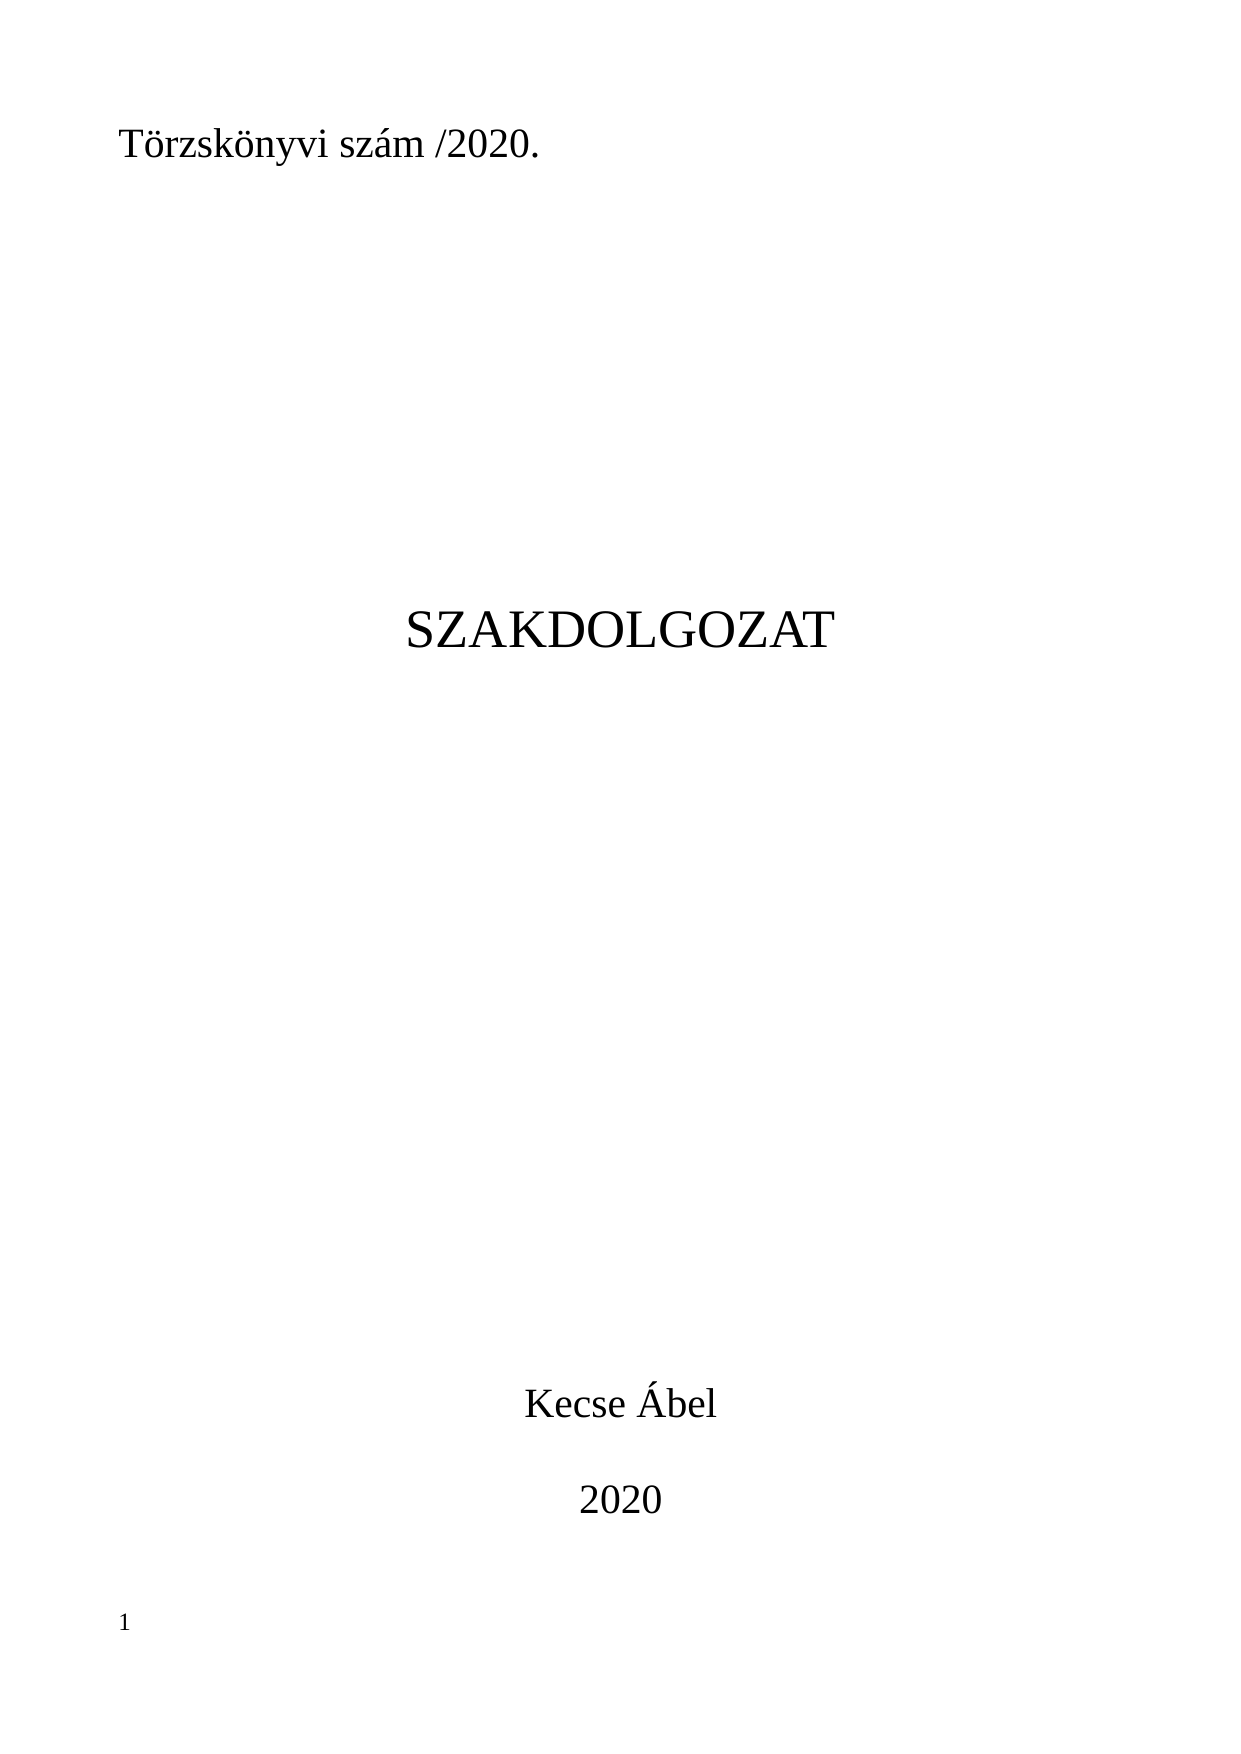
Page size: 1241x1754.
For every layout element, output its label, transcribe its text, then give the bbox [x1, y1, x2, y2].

text SZAKDOLGOZAT [118, 597, 1123, 659]
text Törzskönyvi szám /2020. [118, 118, 1123, 166]
text 2020 [118, 1474, 1123, 1522]
text Kecse Ábel [118, 1378, 1123, 1426]
